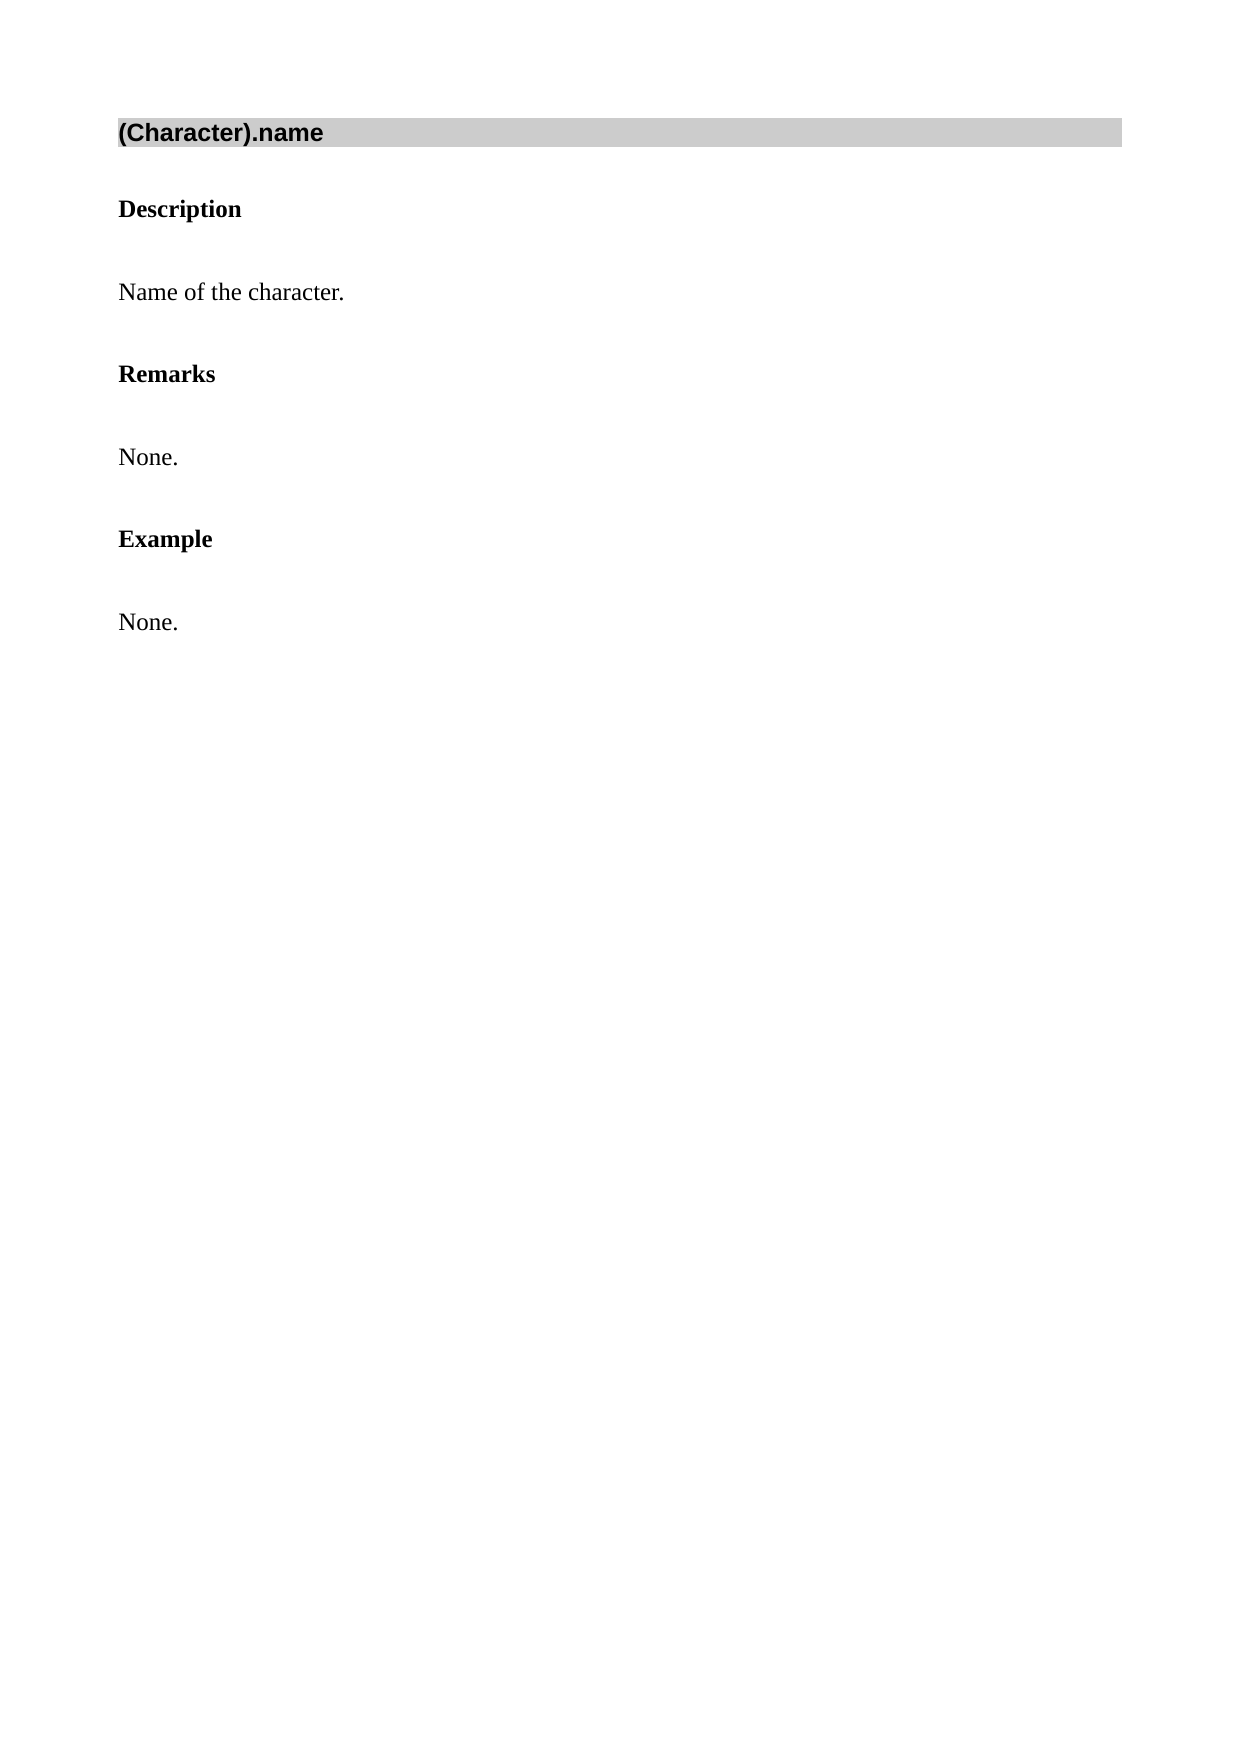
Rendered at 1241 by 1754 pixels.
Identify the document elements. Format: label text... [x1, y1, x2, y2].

subtitle (Character).name [118, 118, 1122, 147]
text Name of the character. [118, 277, 1122, 306]
text Remarks [118, 359, 1122, 388]
text None. [118, 607, 1122, 636]
text Example [118, 524, 1122, 553]
text None. [118, 442, 1122, 471]
text Description [118, 194, 1122, 223]
